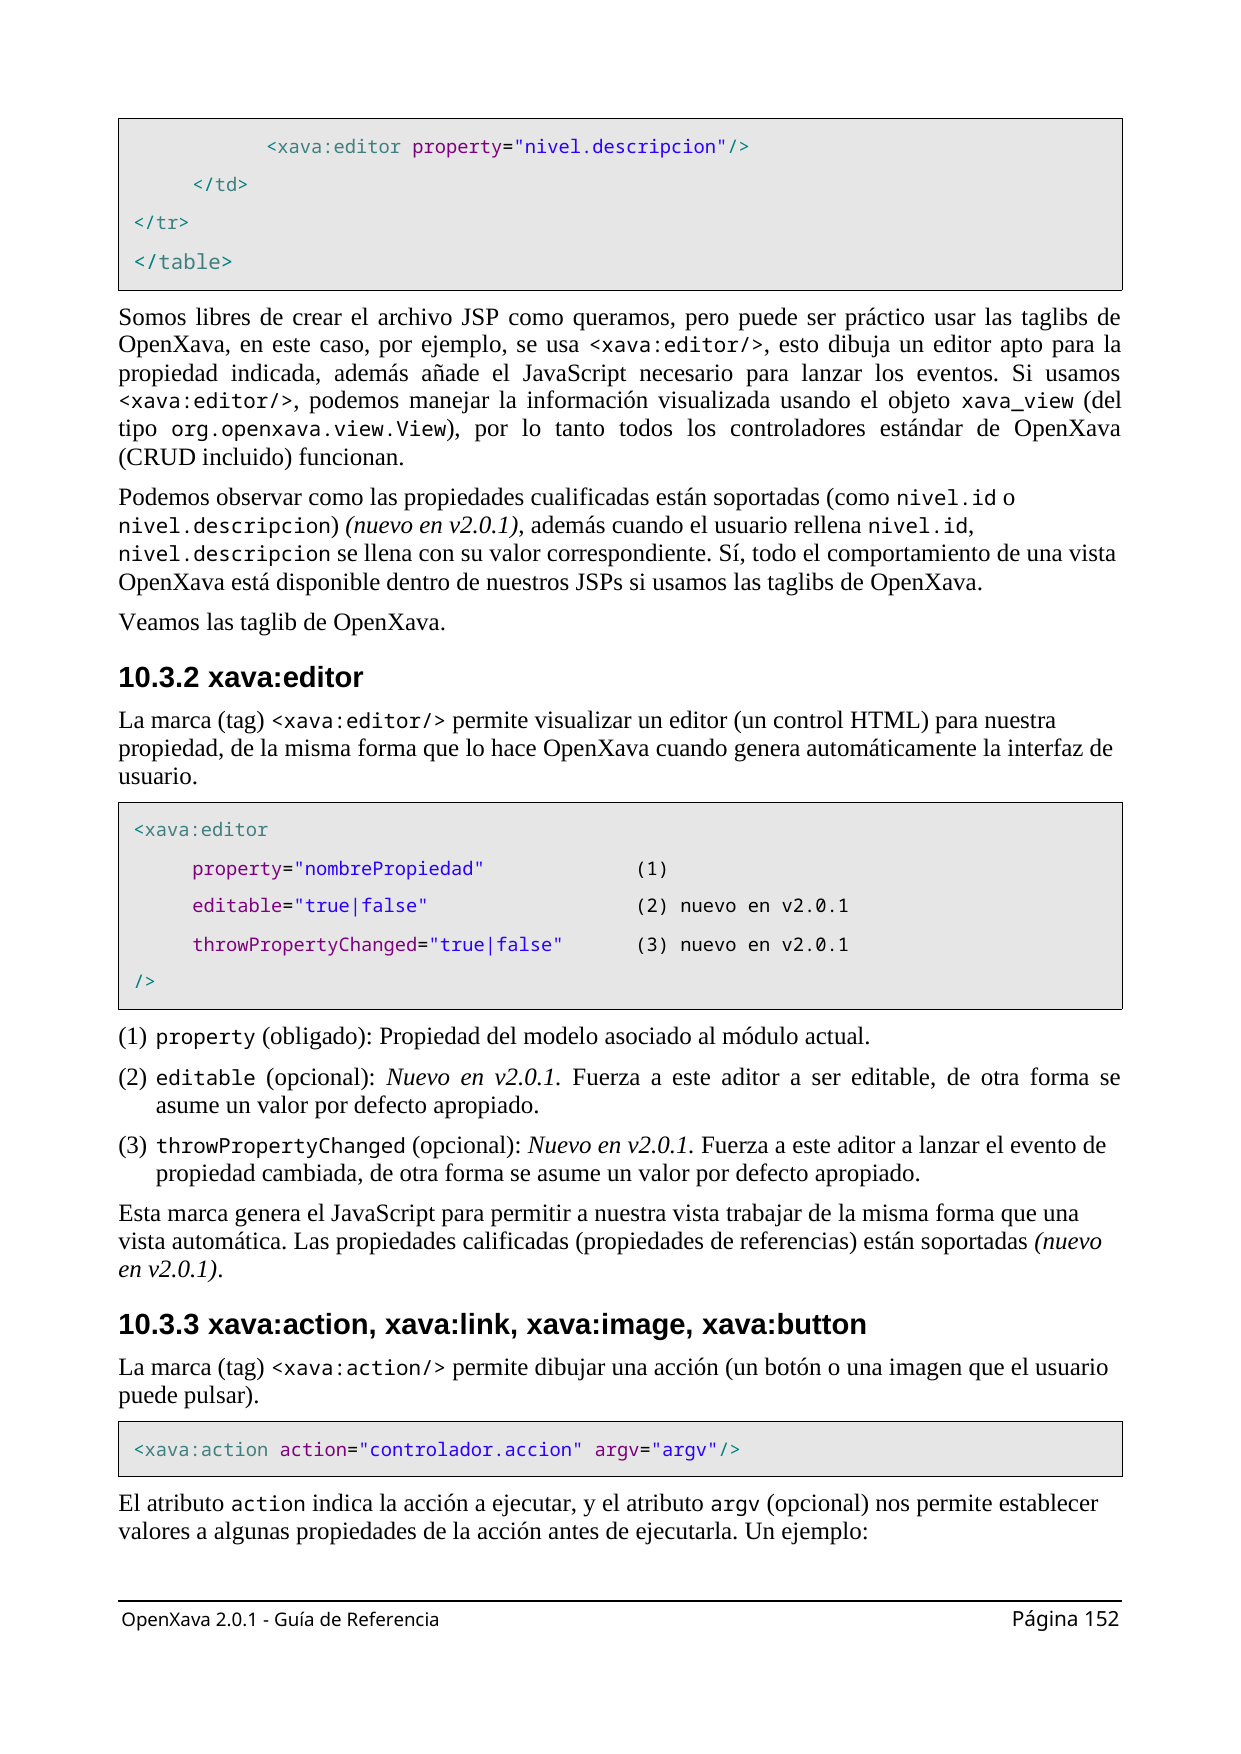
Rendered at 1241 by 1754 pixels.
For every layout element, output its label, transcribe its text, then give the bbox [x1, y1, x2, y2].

text editable="true|false" (2) nuevo en v2.0.1 [119, 878, 1122, 916]
text <xava:editor [119, 803, 1122, 840]
subtitle xava:editor [118, 661, 1122, 693]
text <xava:action action="controlador.accion" argv="argv"/> [119, 1422, 1122, 1476]
text Somos libres de crear el archivo JSP como queramos, pero puede ser práctico usar las taglibs de OpenXava, en este caso, por ejemplo, se usa <xava:editor/>, esto dibuja un editor apto para la propiedad indicada, además añade el JavaScript necesario para lanzar los eventos. Si usamos <xava:editor/>, podemos manejar la información visualizada usando el objeto xava_view (del tipo org.openxava.view.View), por lo tanto todos los controladores estándar de OpenXava (CRUD incluido) funcionan. [118, 303, 1122, 471]
text throwPropertyChanged="true|false" (3) nuevo en v2.0.1 [119, 916, 1122, 954]
text Esta marca genera el JavaScript para permitir a nuestra vista trabajar de la misma forma que una vista automática. Las propiedades calificadas (propiedades de referencias) están soportadas (nuevo en v2.0.1). [118, 1199, 1122, 1283]
text </tr> [119, 194, 1122, 232]
text property="nombrePropiedad" (1) [119, 840, 1122, 878]
text La marca (tag) <xava:action/> permite dibujar una acción (un botón o una imagen que el usuario puede pulsar). [118, 1353, 1122, 1409]
subtitle xava:action, xava:link, xava:image, xava:button [118, 1308, 1122, 1340]
text La marca (tag) <xava:editor/> permite visualizar un editor (un control HTML) para nuestra propiedad, de la misma forma que lo hace OpenXava cuando genera automáticamente la interfaz de usuario. [118, 706, 1122, 789]
text El atributo action indica la acción a ejecutar, y el atributo argv (opcional) nos permite establecer valores a algunas propiedades de la acción antes de ejecutarla. Un ejemplo: [118, 1489, 1122, 1545]
list throwPropertyChanged (opcional): Nuevo en v2.0.1. Fuerza a este aditor a lanzar el evento de propiedad cambiada, de otra forma se asume un valor por defecto apropiado. [118, 1131, 1122, 1187]
text /> [119, 954, 1122, 1009]
list property (obligado): Propiedad del modelo asociado al módulo actual. [118, 1022, 1122, 1050]
list editable (opcional): Nuevo en v2.0.1. Fuerza a este aditor a ser editable, de otra forma se asume un valor por defecto apropiado. [118, 1063, 1122, 1118]
text Podemos observar como las propiedades cualificadas están soportadas (como nivel.id o nivel.descripcion) (nuevo en v2.0.1), además cuando el usuario rellena nivel.id, nivel.descripcion se llena con su valor correspondiente. Sí, todo el comportamiento de una vista OpenXava está disponible dentro de nuestros JSPs si usamos las taglibs de OpenXava. [118, 483, 1122, 595]
text Veamos las taglib de OpenXava. [118, 608, 1122, 636]
text <xava:editor property="nivel.descripcion"/> [119, 119, 1122, 156]
text </td> [119, 156, 1122, 194]
text </table> [119, 232, 1122, 290]
